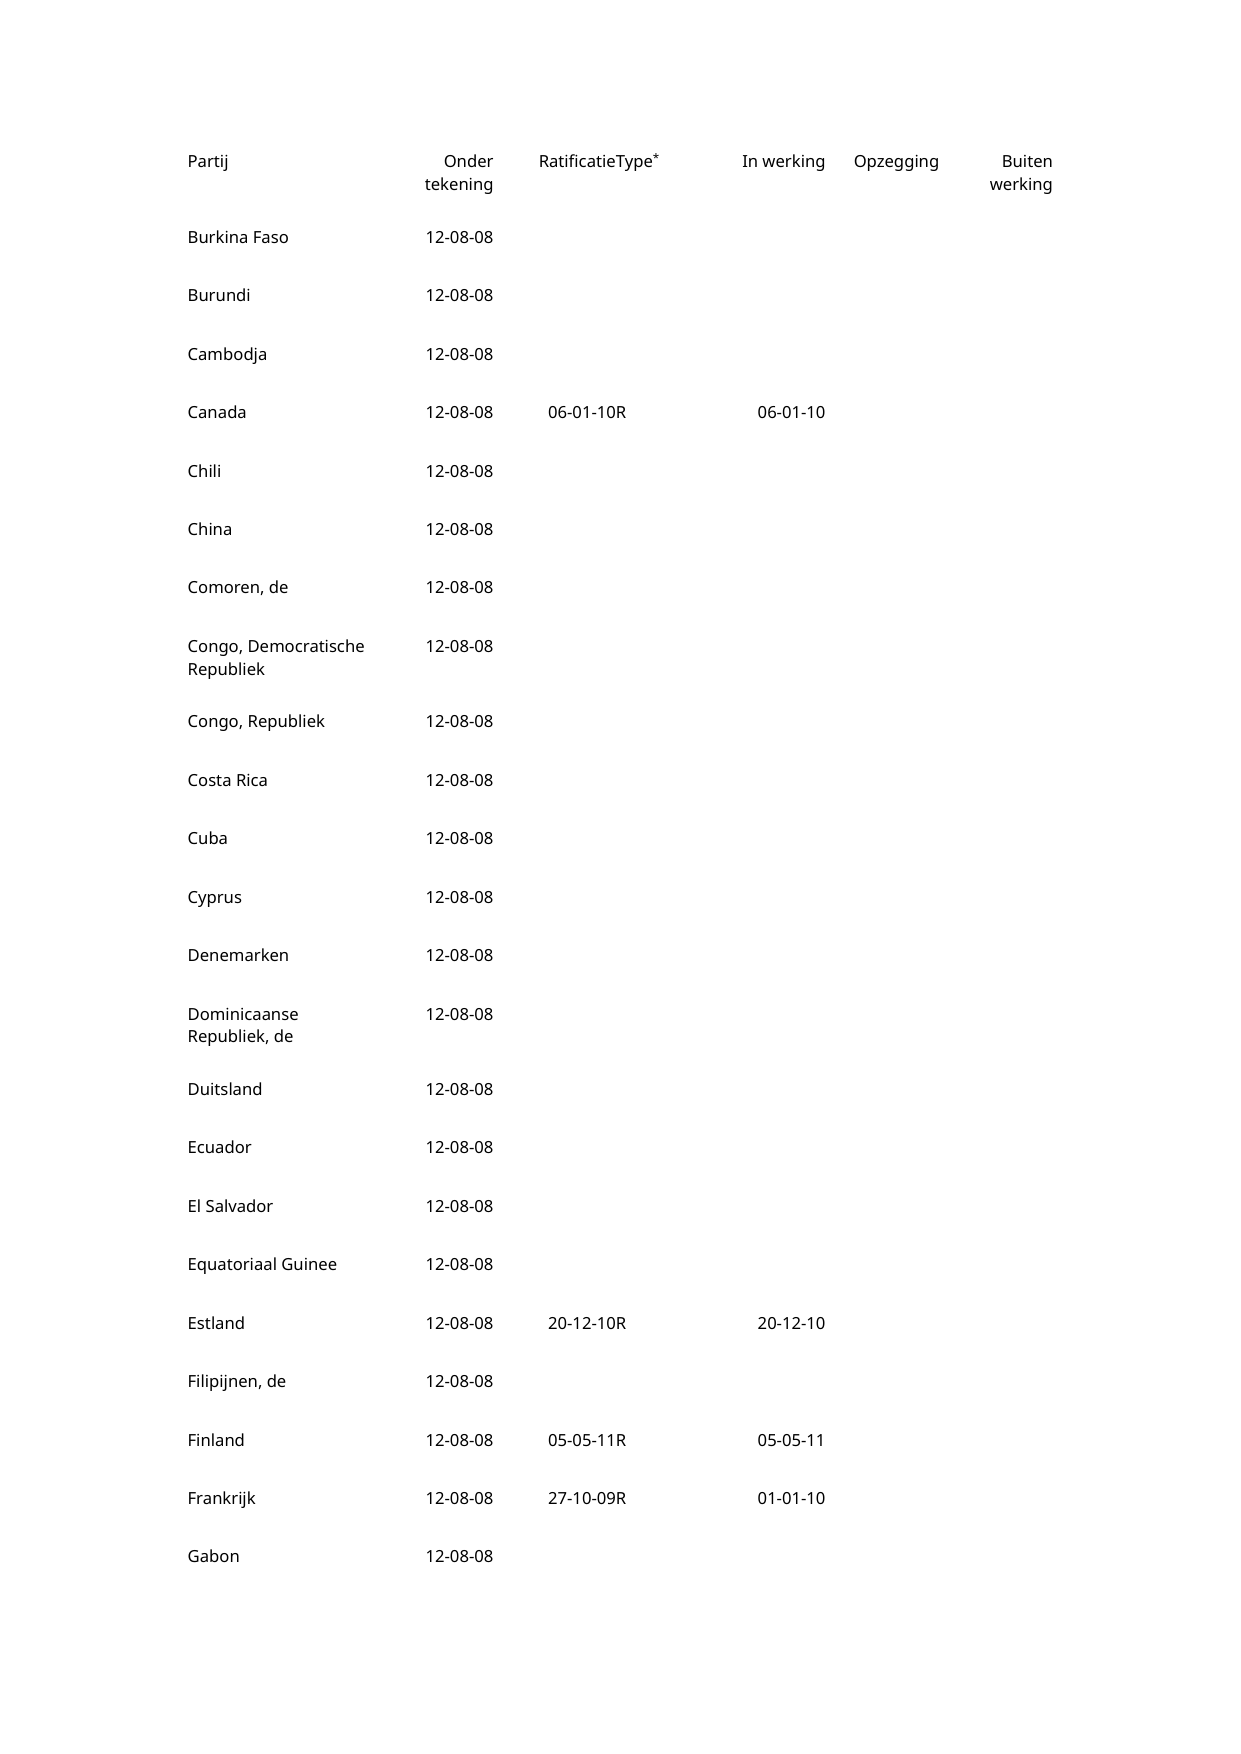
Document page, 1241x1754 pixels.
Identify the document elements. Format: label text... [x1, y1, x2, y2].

table_cell [703, 768, 825, 827]
table_cell [493, 518, 616, 576]
table_cell [493, 635, 616, 710]
table_cell 12-08-08 [371, 225, 493, 284]
table_cell Canada [188, 401, 371, 459]
table_cell [703, 1253, 825, 1311]
table_cell 12-08-08 [371, 1136, 493, 1194]
table_cell [939, 827, 1053, 885]
table_cell [493, 1253, 616, 1311]
table_cell [703, 1136, 825, 1194]
table_cell [825, 710, 939, 768]
table_cell [825, 1370, 939, 1428]
table_cell Filipijnen, de [188, 1370, 371, 1428]
table_cell 12-08-08 [371, 1545, 493, 1603]
table_cell 06-01-10 [703, 401, 825, 459]
table_cell 12-08-08 [371, 284, 493, 342]
table_cell 12-08-08 [371, 827, 493, 885]
table_cell [825, 768, 939, 827]
table_cell [825, 1311, 939, 1370]
table_cell [939, 1487, 1053, 1545]
table_cell Costa Rica [188, 768, 371, 827]
table_cell [616, 635, 703, 710]
table_cell 05-05-11 [493, 1428, 616, 1487]
table_cell [939, 1194, 1053, 1253]
table_cell [703, 518, 825, 576]
table_cell [825, 518, 939, 576]
table_cell [825, 1545, 939, 1603]
table_cell Gabon [188, 1545, 371, 1603]
table_cell [493, 944, 616, 1002]
table_cell [825, 342, 939, 401]
table_cell [703, 225, 825, 284]
table_cell 12-08-08 [371, 768, 493, 827]
table_cell [616, 944, 703, 1002]
table_cell [825, 576, 939, 634]
table_cell [825, 459, 939, 518]
table_cell [939, 710, 1053, 768]
table_cell [703, 342, 825, 401]
table_cell China [188, 518, 371, 576]
table_header Type* [616, 150, 703, 225]
table_cell [493, 342, 616, 401]
table_cell [616, 827, 703, 885]
table_cell [493, 768, 616, 827]
table_header Ratificatie [493, 150, 616, 225]
table_cell 27-10-09 [493, 1487, 616, 1545]
table_cell [493, 1002, 616, 1077]
table_cell 12-08-08 [371, 1194, 493, 1253]
table_cell [703, 885, 825, 944]
table_cell Congo, Republiek [188, 710, 371, 768]
table_cell [825, 944, 939, 1002]
table_header Opzegging [825, 150, 939, 225]
table_cell Cambodja [188, 342, 371, 401]
table_cell [825, 1136, 939, 1194]
table_cell R [616, 1311, 703, 1370]
table_cell [493, 710, 616, 768]
table_cell [825, 1253, 939, 1311]
table_cell Comoren, de [188, 576, 371, 634]
table_cell [939, 1428, 1053, 1487]
table_cell 01-01-10 [703, 1487, 825, 1545]
table_cell 12-08-08 [371, 459, 493, 518]
table_cell [616, 459, 703, 518]
table_cell Ecuador [188, 1136, 371, 1194]
table_cell [493, 1078, 616, 1136]
table_cell 20-12-10 [703, 1311, 825, 1370]
table_cell 20-12-10 [493, 1311, 616, 1370]
table_cell [939, 635, 1053, 710]
table_cell Duitsland [188, 1078, 371, 1136]
table_cell [493, 885, 616, 944]
table_cell [825, 1487, 939, 1545]
table_cell [825, 635, 939, 710]
table_header Onder tekening [371, 150, 493, 225]
table_cell [616, 768, 703, 827]
table_cell [616, 518, 703, 576]
table_cell Cyprus [188, 885, 371, 944]
table_cell 12-08-08 [371, 1487, 493, 1545]
table_header Buiten werking [939, 150, 1053, 225]
table_cell Dominicaanse Republiek, de [188, 1002, 371, 1077]
table_cell [825, 1194, 939, 1253]
table_cell [616, 1136, 703, 1194]
table_cell 12-08-08 [371, 401, 493, 459]
table_cell 12-08-08 [371, 710, 493, 768]
table_cell [939, 459, 1053, 518]
table_cell Cuba [188, 827, 371, 885]
table_cell [939, 284, 1053, 342]
table_cell [703, 1194, 825, 1253]
table_cell Frankrijk [188, 1487, 371, 1545]
table_cell [703, 635, 825, 710]
table_header Partij [188, 150, 371, 225]
table_cell Finland [188, 1428, 371, 1487]
table_cell 12-08-08 [371, 1002, 493, 1077]
table_cell [939, 885, 1053, 944]
table_cell [703, 944, 825, 1002]
table_cell [616, 284, 703, 342]
table_cell El Salvador [188, 1194, 371, 1253]
table_cell [939, 576, 1053, 634]
table_cell Burundi [188, 284, 371, 342]
table_cell Estland [188, 1311, 371, 1370]
table_cell [825, 284, 939, 342]
table_cell [616, 710, 703, 768]
table_cell [616, 1002, 703, 1077]
table_cell [939, 1253, 1053, 1311]
table_cell [616, 1194, 703, 1253]
table_cell [616, 1253, 703, 1311]
table_cell [616, 1545, 703, 1603]
table_cell [493, 1194, 616, 1253]
table_cell [939, 944, 1053, 1002]
table_cell [825, 885, 939, 944]
table_cell R [616, 1487, 703, 1545]
table_cell [616, 1078, 703, 1136]
table_cell [825, 401, 939, 459]
table_cell 12-08-08 [371, 885, 493, 944]
table_cell [493, 459, 616, 518]
table_cell Chili [188, 459, 371, 518]
table_cell 12-08-08 [371, 1078, 493, 1136]
table_cell [493, 1136, 616, 1194]
table_cell [703, 1545, 825, 1603]
table_cell Burkina Faso [188, 225, 371, 284]
table_cell [616, 225, 703, 284]
table_cell 12-08-08 [371, 1428, 493, 1487]
table_cell [493, 284, 616, 342]
table_cell [939, 768, 1053, 827]
table_cell [939, 342, 1053, 401]
table_cell [703, 710, 825, 768]
table_cell 12-08-08 [371, 1370, 493, 1428]
table_cell [703, 827, 825, 885]
table_cell [493, 1545, 616, 1603]
table_cell [493, 225, 616, 284]
table_cell [493, 576, 616, 634]
table_cell [939, 1078, 1053, 1136]
table_cell [703, 459, 825, 518]
table_cell 12-08-08 [371, 635, 493, 710]
table_cell [703, 1078, 825, 1136]
table_cell Congo, Democratische Republiek [188, 635, 371, 710]
table_cell [703, 576, 825, 634]
table_cell 05-05-11 [703, 1428, 825, 1487]
table_header In werking [703, 150, 825, 225]
table_cell 12-08-08 [371, 944, 493, 1002]
table_cell Denemarken [188, 944, 371, 1002]
table_cell [825, 1428, 939, 1487]
table_cell 12-08-08 [371, 518, 493, 576]
table_cell [616, 576, 703, 634]
table_cell [703, 284, 825, 342]
table_cell [703, 1002, 825, 1077]
table_cell 12-08-08 [371, 1311, 493, 1370]
table_cell [939, 1311, 1053, 1370]
table_cell [703, 1370, 825, 1428]
table_cell [939, 518, 1053, 576]
table_cell 06-01-10 [493, 401, 616, 459]
table_cell [825, 1002, 939, 1077]
table_cell [825, 827, 939, 885]
table_cell [939, 401, 1053, 459]
table_cell [939, 1136, 1053, 1194]
table_cell 12-08-08 [371, 342, 493, 401]
table_cell 12-08-08 [371, 576, 493, 634]
table_cell Equatoriaal Guinee [188, 1253, 371, 1311]
table_cell [825, 225, 939, 284]
table_cell R [616, 401, 703, 459]
table_cell R [616, 1428, 703, 1487]
table_cell [939, 225, 1053, 284]
table_cell [493, 827, 616, 885]
table_cell [939, 1370, 1053, 1428]
table_cell [616, 342, 703, 401]
table_cell [939, 1002, 1053, 1077]
table_cell [939, 1545, 1053, 1603]
table_cell [493, 1370, 616, 1428]
table_cell [616, 1370, 703, 1428]
table_cell [825, 1078, 939, 1136]
table_cell 12-08-08 [371, 1253, 493, 1311]
table_cell [616, 885, 703, 944]
